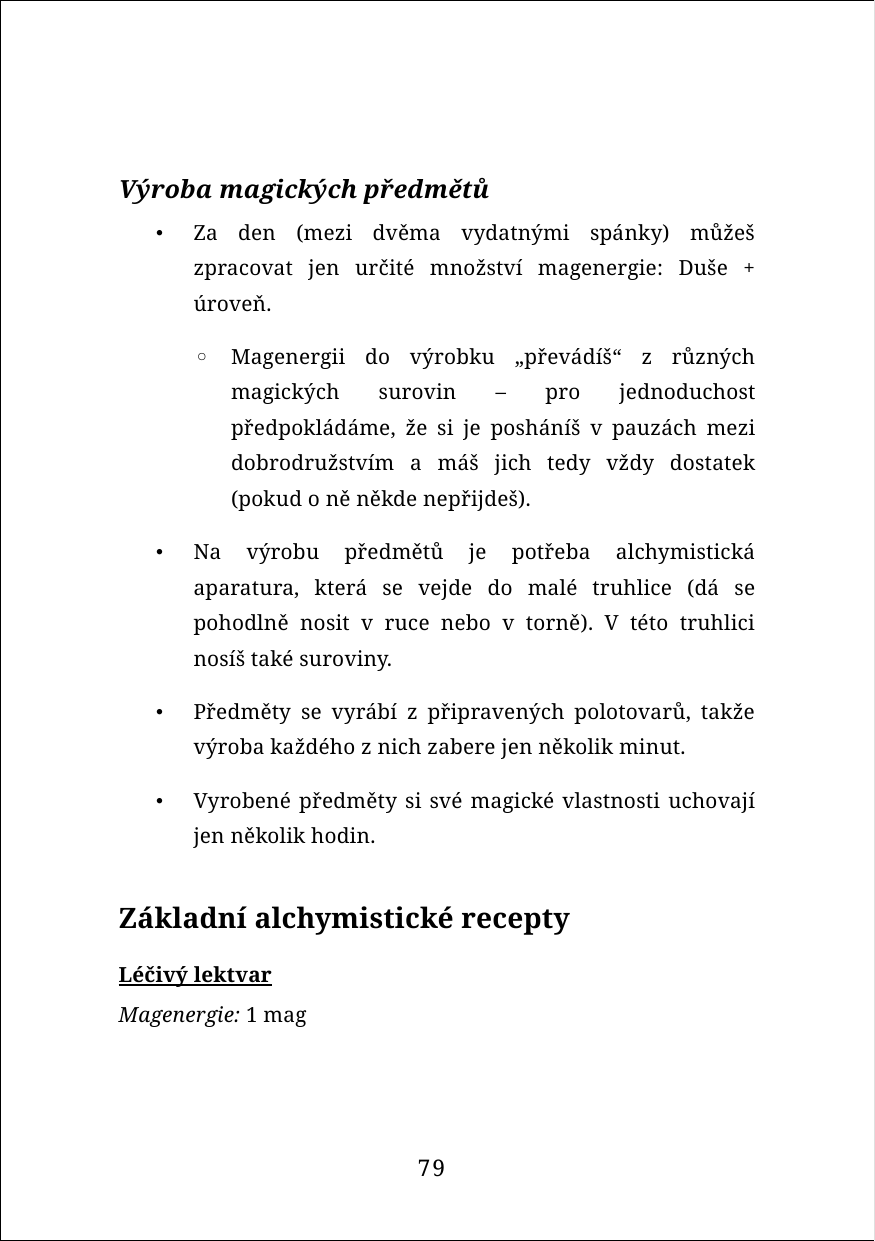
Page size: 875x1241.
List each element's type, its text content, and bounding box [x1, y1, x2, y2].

list Předměty se vyrábí z připravených polotovarů, takže výroba každého z nich zabere jen několik minut. [156, 697, 756, 761]
list Vyrobené předměty si své magické vlastnosti uchovají jen několik hodin. [156, 786, 756, 850]
subtitle Výroba magických předmětů [118, 172, 756, 206]
list Magenergii do výrobku „převádíš“ z různých magických surovin – pro jednoduchost předpokládáme, že si je posháníš v pauzách mezi dobrodružstvím a máš jich tedy vždy dostatek (pokud o ně někde nepřijdeš). [193, 342, 756, 512]
subtitle Základní alchymistické recepty [118, 898, 756, 936]
list Za den (mezi dvěma vydatnými spánky) můžeš zpracovat jen určité množství magenergie: Duše + úroveň. [156, 218, 756, 317]
subtitle Léčivý lektvar [118, 960, 756, 988]
list Na výrobu předmětů je potřeba alchymistická aparatura, která se vejde do malé truhlice (dá se pohodlně nosit v ruce nebo v torně). V této truhlici nosíš také suroviny. [156, 537, 756, 672]
text Magenergie: 1 mag [118, 1000, 756, 1029]
